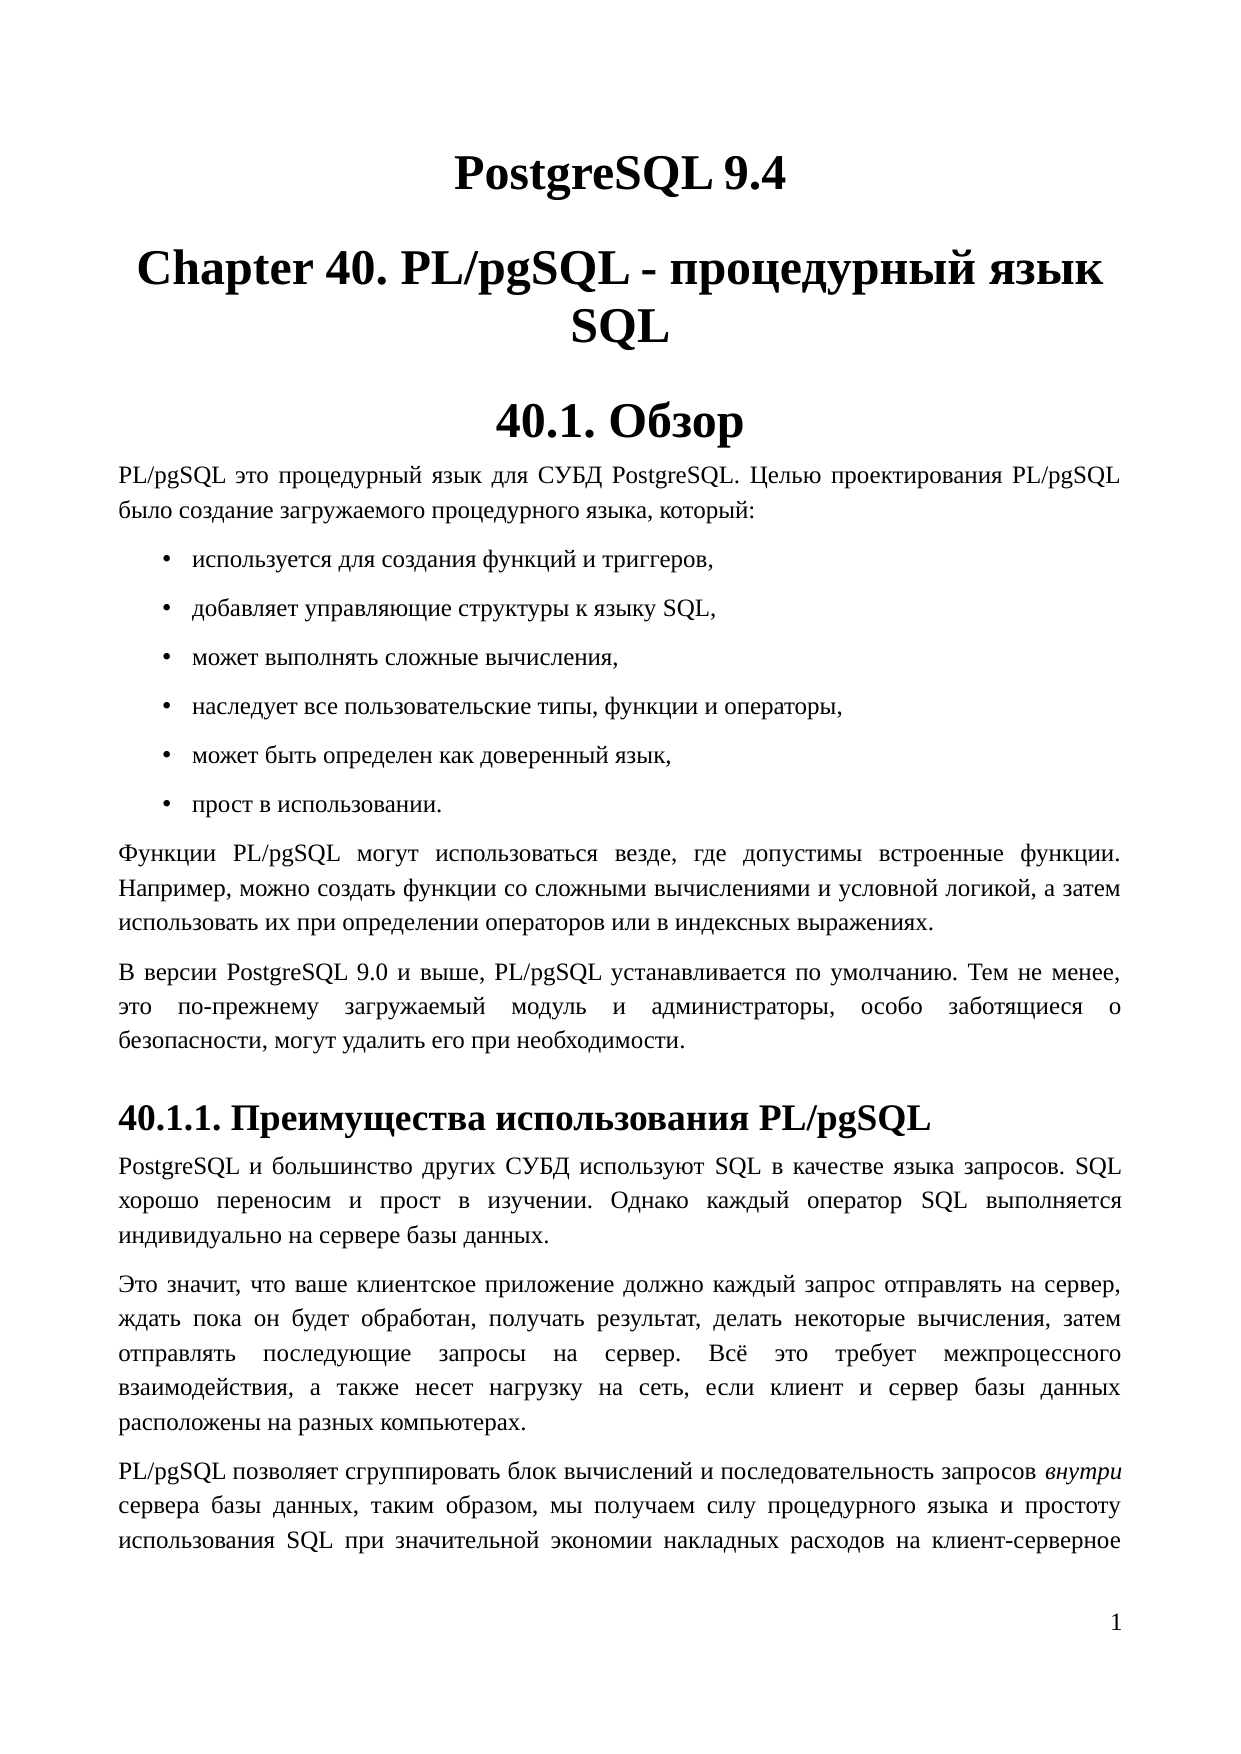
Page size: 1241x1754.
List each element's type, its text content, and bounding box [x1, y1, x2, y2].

text PostgreSQL и большинство других СУБД используют SQL в качестве языка запросов. SQL хорошо переносим и прост в изучении. Однако каждый оператор SQL выполняется индивидуально на сервере базы данных. [118, 1151, 1122, 1249]
text В версии PostgreSQL 9.0 и выше, PL/pgSQL устанавливается по умолчанию. Тем не менее, это по-прежнему загружаемый модуль и администраторы, особо заботящиеся о безопасности, могут удалить его при необходимости. [118, 957, 1122, 1054]
list прост в использовании. [162, 789, 1122, 818]
list используется для создания функций и триггеров, [162, 544, 1122, 573]
list может выполнять сложные вычисления, [162, 642, 1122, 671]
subtitle Chapter 40. PL/pgSQL - процедурный язык SQL [118, 238, 1122, 353]
list добавляет управляющие структуры к языку SQL, [162, 593, 1122, 622]
list может быть определен как доверенный язык, [162, 740, 1122, 769]
subtitle 40.1.1. Преимущества использования PL/pgSQL [118, 1095, 1122, 1138]
subtitle PostgreSQL 9.4 [118, 143, 1122, 201]
text Функции PL/pgSQL могут использоваться везде, где допустимы встроенные функции. Например, можно создать функции со сложными вычислениями и условной логикой, а затем использовать их при определении операторов или в индексных выражениях. [118, 838, 1122, 936]
text PL/pgSQL позволяет сгруппировать блок вычислений и последовательность запросов внутри сервера базы данных, таким образом, мы получаем силу процедурного языка и простоту использования SQL при значительной экономии накладных расходов на клиент-серверное [118, 1456, 1122, 1554]
subtitle 40.1. Обзор [118, 391, 1122, 448]
text PL/pgSQL это процедурный язык для СУБД PostgreSQL. Целью проектирования PL/pgSQL было создание загружаемого процедурного языка, который: [118, 461, 1122, 524]
text Это значит, что ваше клиентское приложение должно каждый запрос отправлять на сервер, ждать пока он будет обработан, получать результат, делать некоторые вычисления, затем отправлять последующие запросы на сервер. Всё это требует межпроцессного взаимодействия, а также несет нагрузку на сеть, если клиент и сервер базы данных расположены на разных компьютерах. [118, 1269, 1122, 1436]
list наследует все пользовательские типы, функции и операторы, [162, 691, 1122, 720]
